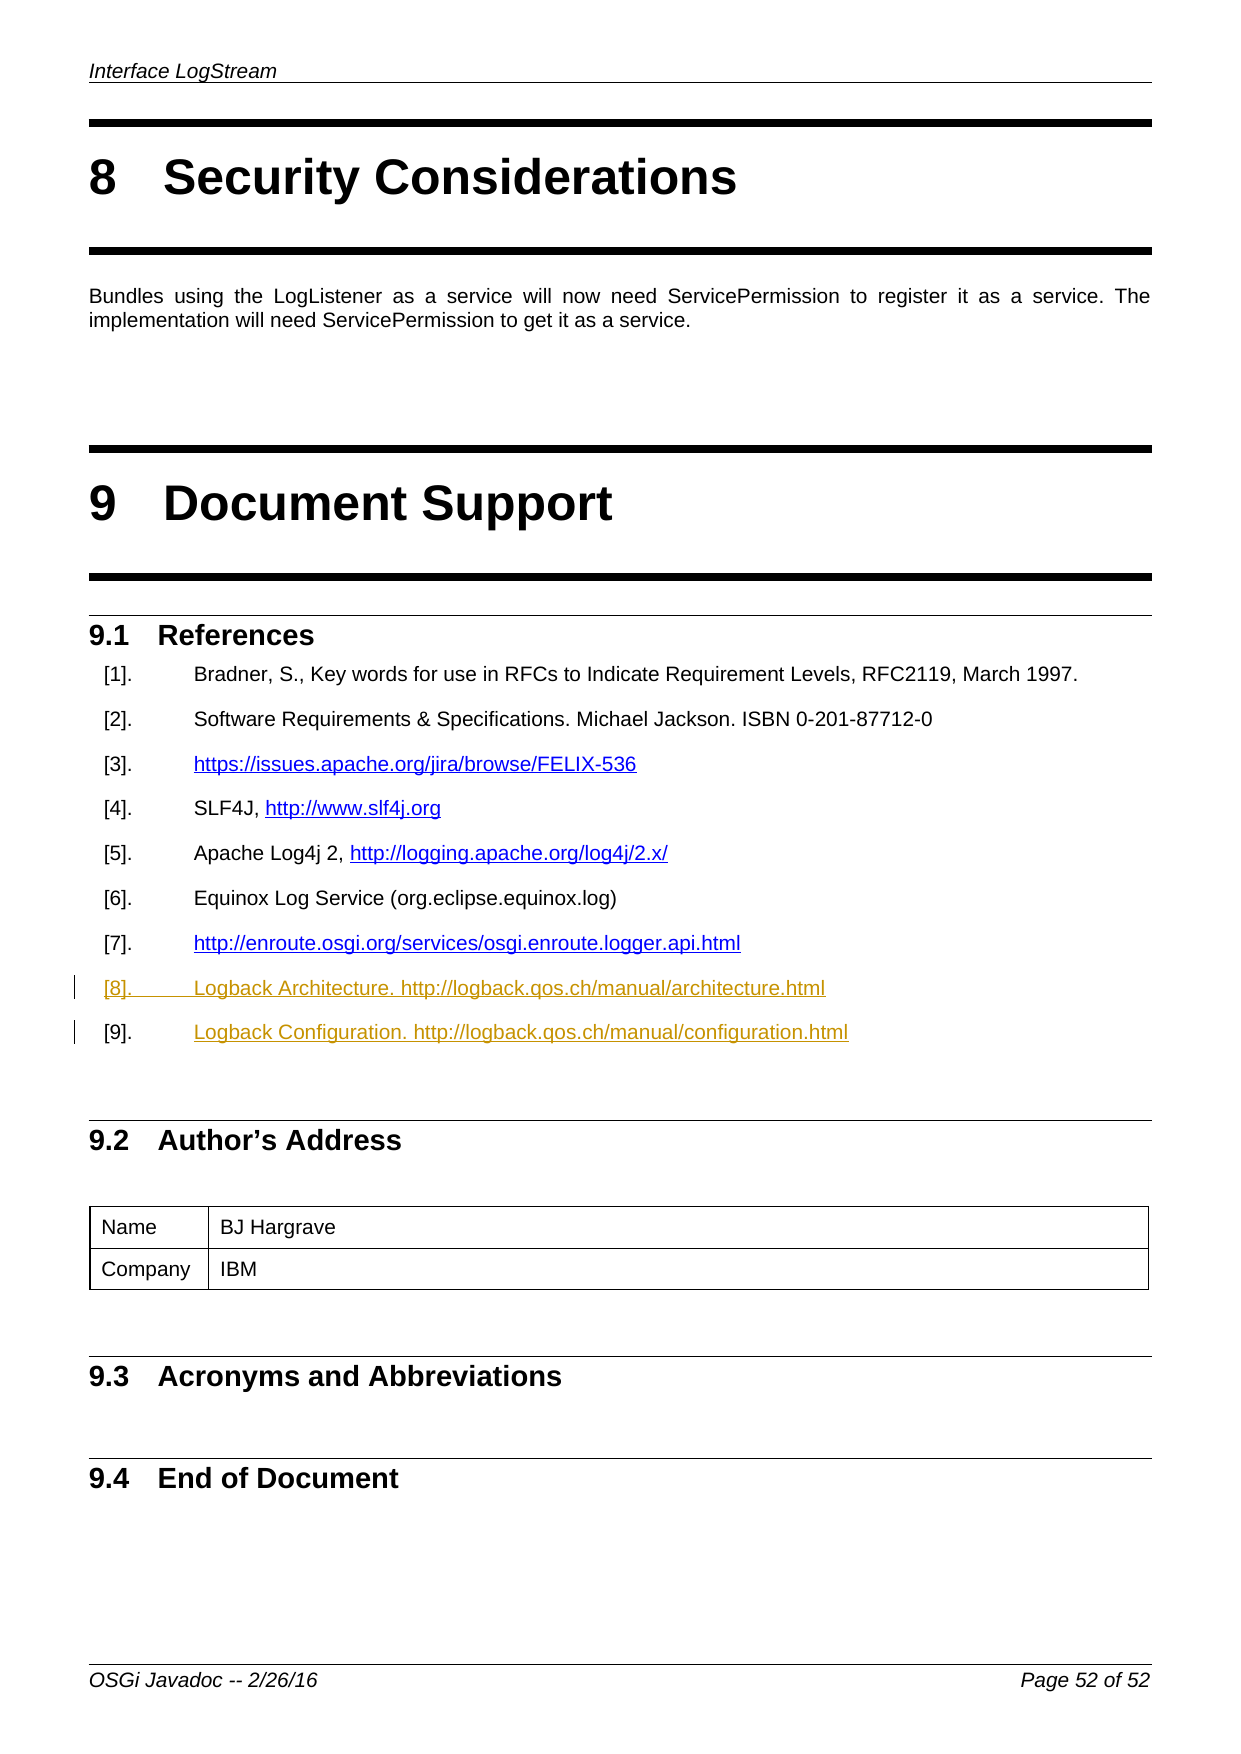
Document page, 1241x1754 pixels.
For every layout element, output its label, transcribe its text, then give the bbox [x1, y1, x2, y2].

list Apache Log4j 2, http://logging.apache.org/log4j/2.x/ [103, 841, 1152, 865]
table_cell Company [91, 1249, 208, 1289]
list Software Requirements & Specifications. Michael Jackson. ISBN 0-201-87712-0 [103, 707, 1152, 731]
table_header Name [91, 1207, 208, 1247]
list SLF4J, http://www.slf4j.org [103, 796, 1152, 820]
list Equinox Log Service (org.eclipse.equinox.log) [103, 886, 1152, 910]
subtitle End of Document [88, 1459, 1152, 1495]
subtitle Document Support [88, 446, 1152, 581]
list Logback Configuration. http://logback.qos.ch/manual/configuration.html [103, 1020, 1152, 1044]
list http://enroute.osgi.org/services/osgi.enroute.logger.api.html [103, 931, 1152, 954]
subtitle Acronyms and Abbreviations [88, 1357, 1152, 1392]
list Bradner, S., Key words for use in RFCs to Indicate Requirement Levels, RFC2119, March 1997. [103, 662, 1152, 686]
subtitle Security Considerations [88, 120, 1152, 255]
subtitle Author’s Address [88, 1121, 1152, 1157]
table_header BJ Hargrave [209, 1207, 1148, 1247]
subtitle References [88, 616, 1152, 651]
table_cell IBM [209, 1249, 1148, 1289]
list Logback Architecture. http://logback.qos.ch/manual/architecture.html [103, 975, 1152, 999]
list https://issues.apache.org/jira/browse/FELIX-536 [103, 751, 1152, 775]
text Bundles using the LogListener as a service will now need ServicePermission to register it as a service. The implementation will need ServicePermission to get it as a service. [88, 284, 1152, 332]
